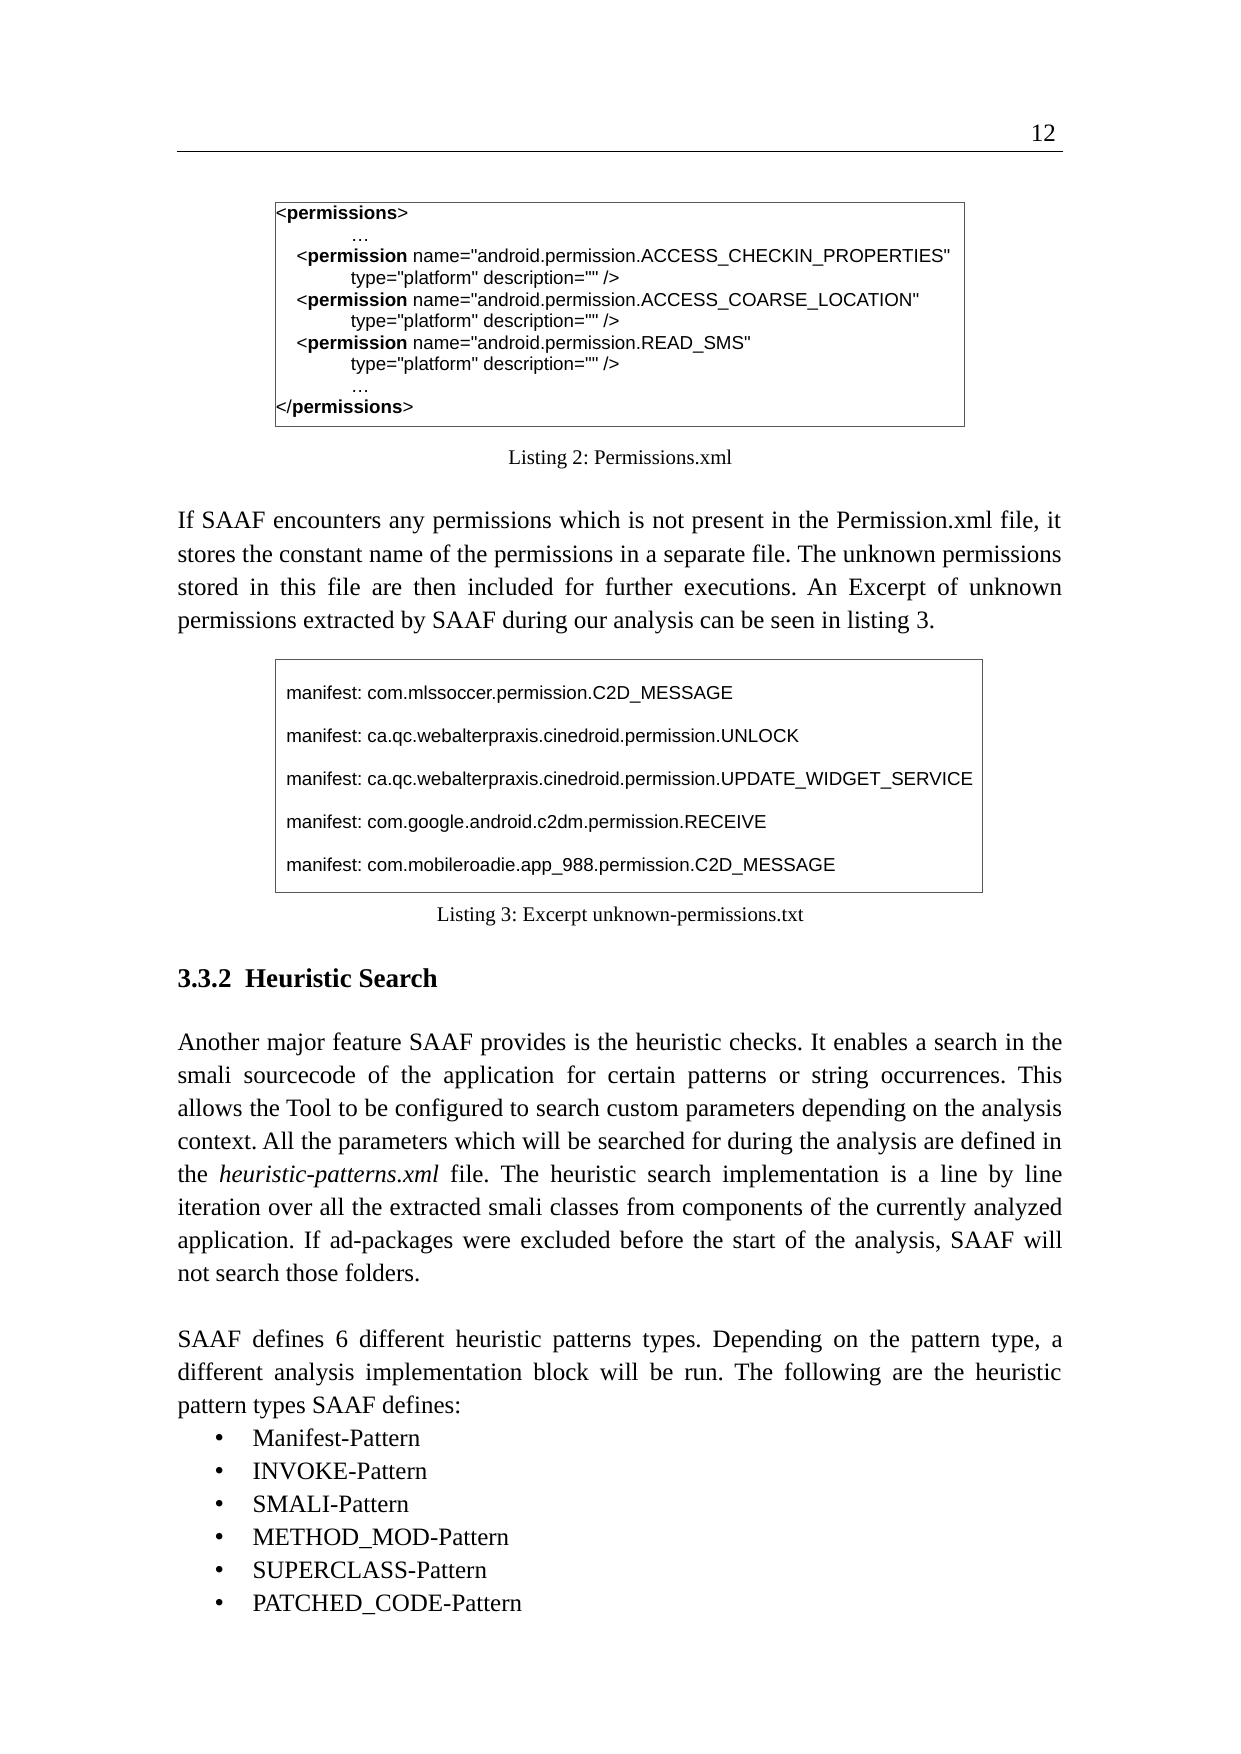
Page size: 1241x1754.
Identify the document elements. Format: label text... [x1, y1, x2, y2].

list SMALI-Pattern [215, 1489, 1063, 1518]
subtitle 3.3.2 Heuristic Search [177, 962, 1063, 994]
text SAAF defines 6 different heuristic patterns types. Depending on the pattern type, a different analysis implementation block will be run. The following are the heuristic pattern types SAAF defines: [177, 1324, 1063, 1419]
text Listing 3: Excerpt unknown-permissions.txt [177, 902, 1063, 926]
list Manifest-Pattern [215, 1423, 1063, 1452]
text Another major feature SAAF provides is the heuristic checks. It enables a search in the smali sourcecode of the application for certain patterns or string occurrences. This allows the Tool to be configured to search custom parameters depending on the analysis context. All the parameters which will be searched for during the analysis are defined in the heuristic-patterns.xml file. The heuristic search implementation is a line by line iteration over all the extracted smali classes from components of the currently analyzed application. If ad-packages were excluded before the start of the analysis, SAAF will not search those folders. [177, 1027, 1063, 1287]
text If SAAF encounters any permissions which is not present in the Permission.xml file, it stores the constant name of the permissions in a separate file. The unknown permissions stored in this file are then included for further executions. An Excerpt of unknown permissions extracted by SAAF during our analysis can be seen in listing 3. [177, 506, 1063, 633]
list INVOKE-Pattern [215, 1456, 1063, 1485]
text Listing 2: Permissions.xml [177, 445, 1063, 469]
list METHOD_MOD-Pattern [215, 1522, 1063, 1551]
list SUPERCLASS-Pattern [215, 1555, 1063, 1584]
list PATCHED_CODE-Pattern [215, 1588, 1063, 1617]
